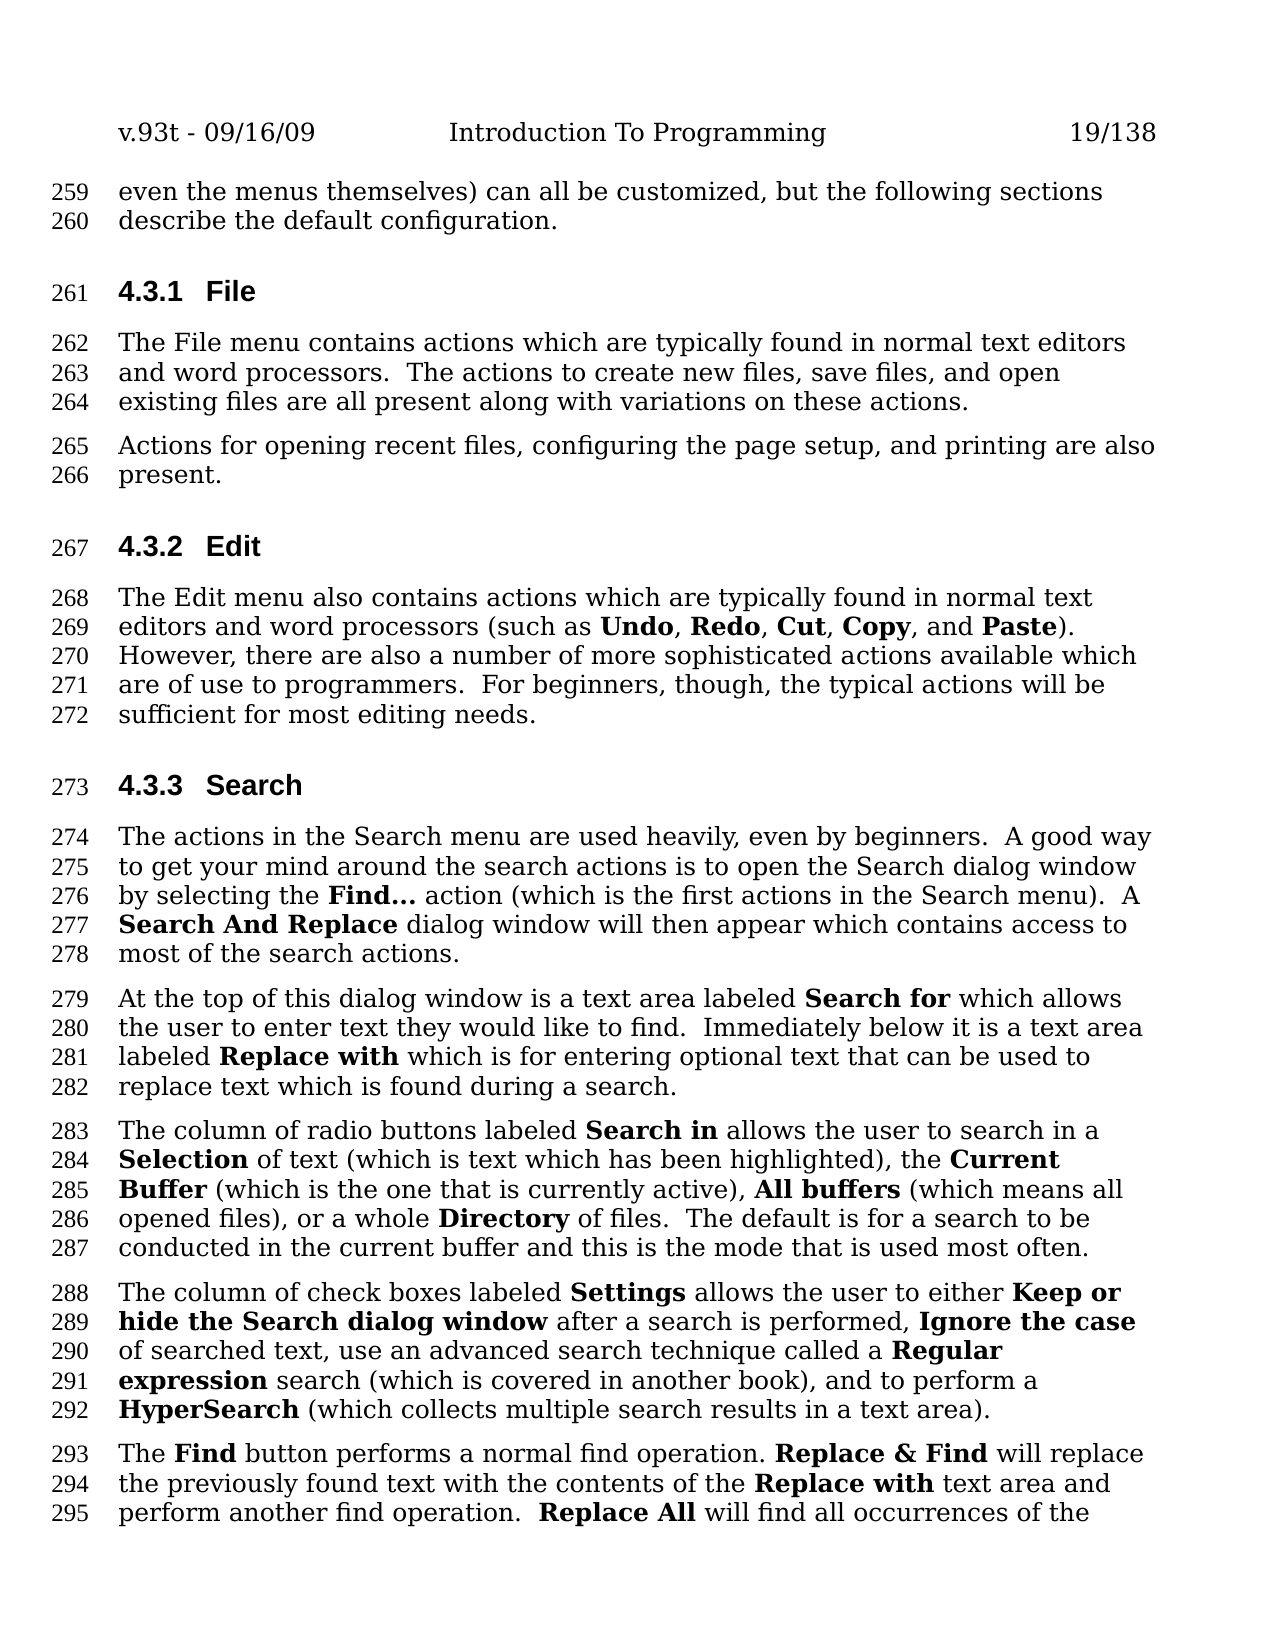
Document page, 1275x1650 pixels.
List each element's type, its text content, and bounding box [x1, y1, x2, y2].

text The Edit menu also contains actions which are typically found in normal text editors and word processors (such as Undo, Redo, Cut, Copy, and Paste). However, there are also a number of more sophisticated actions available which are of use to programmers. For beginners, though, the typical actions will be sufficient for most editing needs. [118, 583, 1157, 729]
text Actions for opening recent files, configuring the page setup, and printing are also present. [118, 431, 1157, 489]
text even the menus themselves) can all be customized, but the following sections describe the default configuration. [118, 177, 1157, 235]
text At the top of this dialog window is a text area labeled Search for which allows the user to enter text they would like to find. Immediately below it is a text area labeled Replace with which is for entering optional text that can be used to replace text which is found during a search. [118, 984, 1157, 1101]
subtitle File [118, 274, 1157, 308]
text The column of check boxes labeled Settings allows the user to either Keep or hide the Search dialog window after a search is performed, Ignore the case of searched text, use an advanced search technique called a Regular expression search (which is covered in another book), and to perform a HyperSearch (which collects multiple search results in a text area). [118, 1278, 1157, 1424]
text The Find button performs a normal find operation. Replace & Find will replace the previously found text with the contents of the Replace with text area and perform another find operation. Replace All will find all occurrences of the [118, 1439, 1157, 1528]
text The File menu contains actions which are typically found in normal text editors and word processors. The actions to create new files, save files, and open existing files are all present along with variations on these actions. [118, 329, 1157, 416]
subtitle Edit [118, 528, 1157, 562]
text The actions in the Search menu are used heavily, even by beginners. A good way to get your mind around the search actions is to open the Search dialog window by selecting the Find... action (which is the first actions in the Search menu). A Search And Replace dialog window will then appear which contains access to most of the search actions. [118, 823, 1157, 969]
subtitle Search [118, 768, 1157, 802]
text The column of radio buttons labeled Search in allows the user to search in a Selection of text (which is text which has been highlighted), the Current Buffer (which is the one that is currently active), All buffers (which means all opened files), or a whole Directory of files. The default is for a search to be conducted in the current buffer and this is the mode that is used most often. [118, 1116, 1157, 1263]
